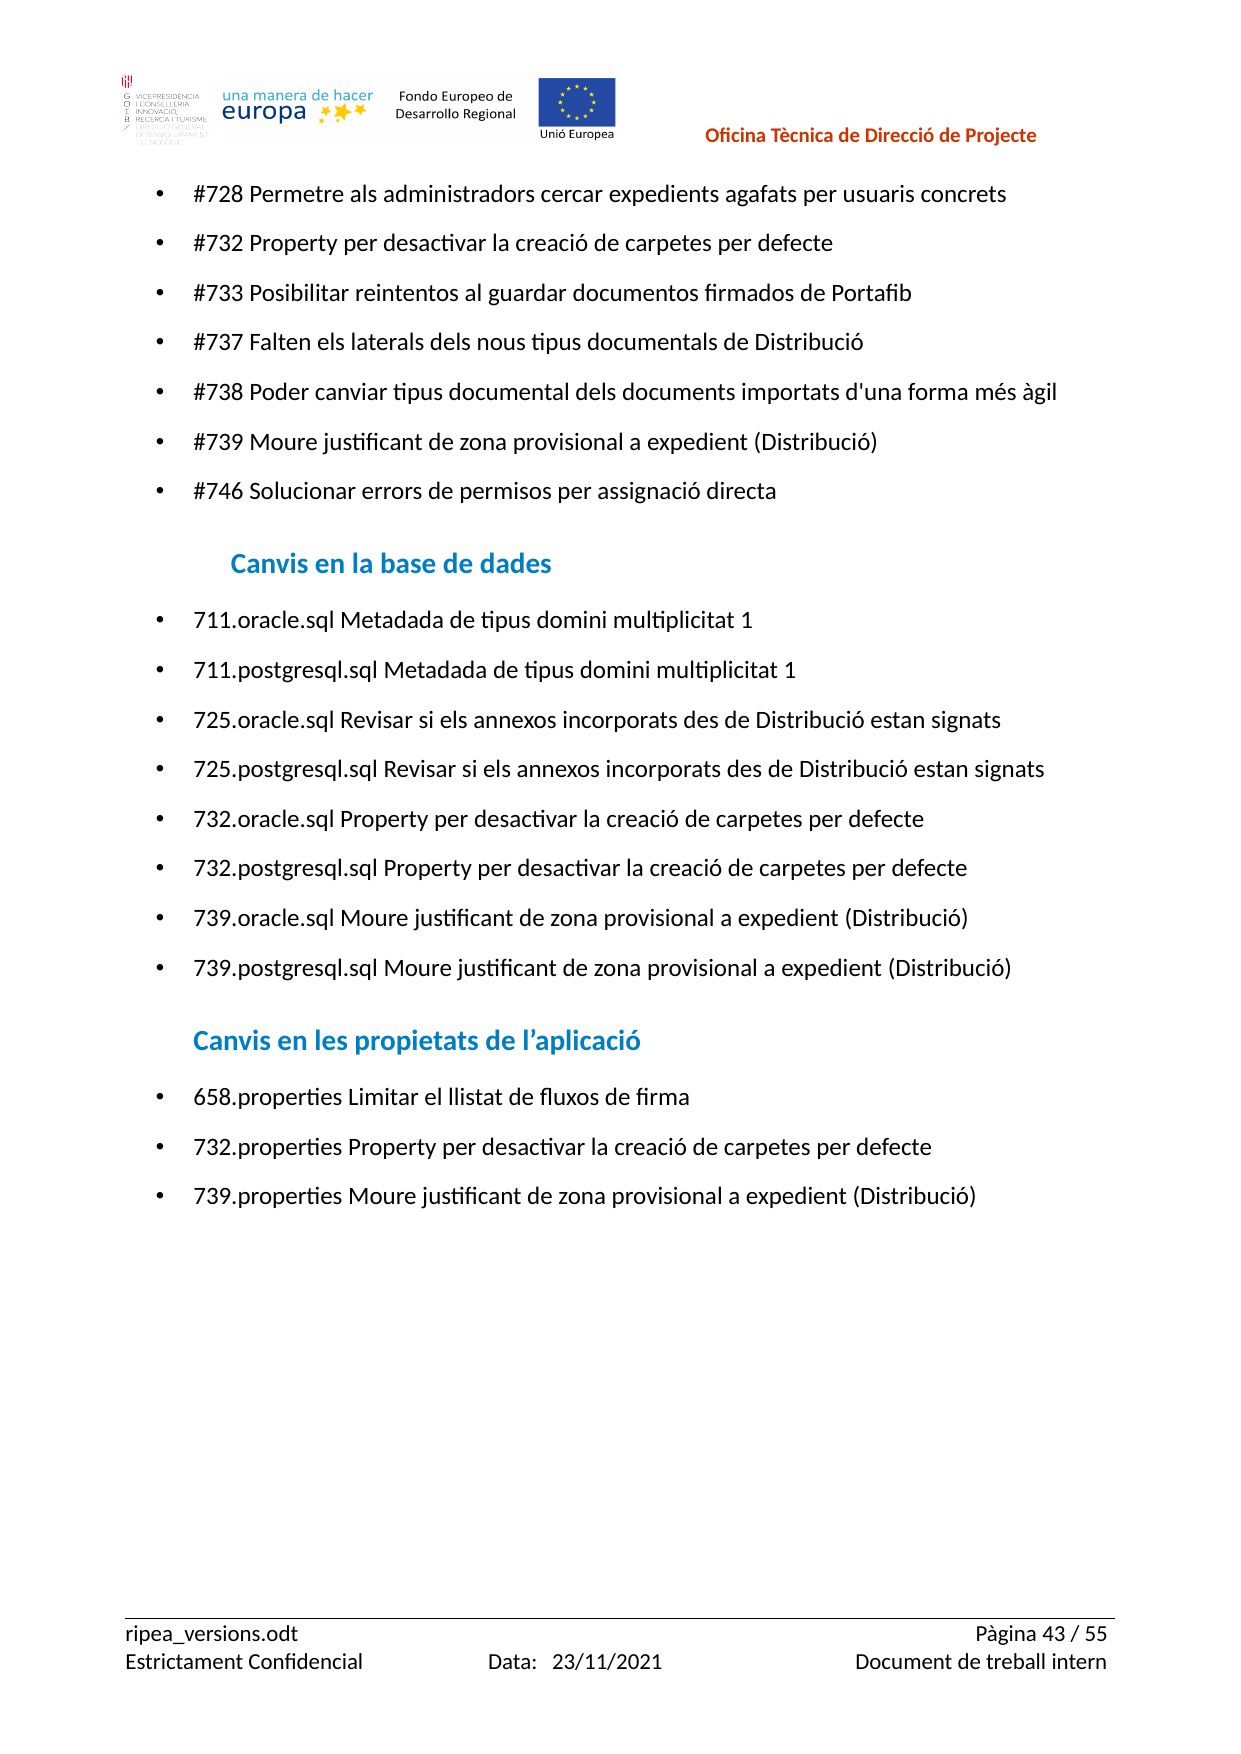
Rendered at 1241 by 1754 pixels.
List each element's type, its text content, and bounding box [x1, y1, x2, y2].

list 739.postgresql.sql Moure justificant de zona provisional a expedient (Distribució) [156, 952, 1122, 982]
list 732.postgresql.sql Property per desactivar la creació de carpetes per defecte [156, 853, 1122, 883]
list #732 Property per desactivar la creació de carpetes per defecte [156, 227, 1122, 258]
list 732.oracle.sql Property per desactivar la creació de carpetes per defecte [156, 803, 1122, 833]
list 725.postgresql.sql Revisar si els annexos incorporats des de Distribució estan signats [156, 753, 1122, 784]
list 739.properties Moure justificant de zona provisional a expedient (Distribució) [156, 1180, 1122, 1211]
list 711.postgresql.sql Metadada de tipus domini multiplicitat 1 [156, 654, 1122, 685]
list #728 Permetre als administradors cercar expedients agafats per usuaris concrets [156, 178, 1122, 208]
subtitle Canvis en la base de dades [193, 545, 1122, 581]
list #733 Posibilitar reintentos al guardar documentos firmados de Portafib [156, 277, 1122, 307]
list 725.oracle.sql Revisar si els annexos incorporats des de Distribució estan signats [156, 704, 1122, 734]
list 739.oracle.sql Moure justificant de zona provisional a expedient (Distribució) [156, 902, 1122, 933]
picture [219, 73, 621, 147]
list #738 Poder canviar tipus documental dels documents importats d'una forma més àgil [156, 376, 1122, 407]
subtitle Canvis en les propietats de l’aplicació [156, 1022, 1122, 1058]
list #737 Falten els laterals dels nous tipus documentals de Distribució [156, 326, 1122, 357]
list 732.properties Property per desactivar la creació de carpetes per defecte [156, 1131, 1122, 1161]
list #739 Moure justificant de zona provisional a expedient (Distribució) [156, 426, 1122, 456]
picture [118, 73, 213, 147]
list #746 Solucionar errors de permisos per assignació directa [156, 475, 1122, 506]
list 711.oracle.sql Metadada de tipus domini multiplicitat 1 [156, 605, 1122, 635]
list 658.properties Limitar el llistat de fluxos de firma [156, 1081, 1122, 1112]
